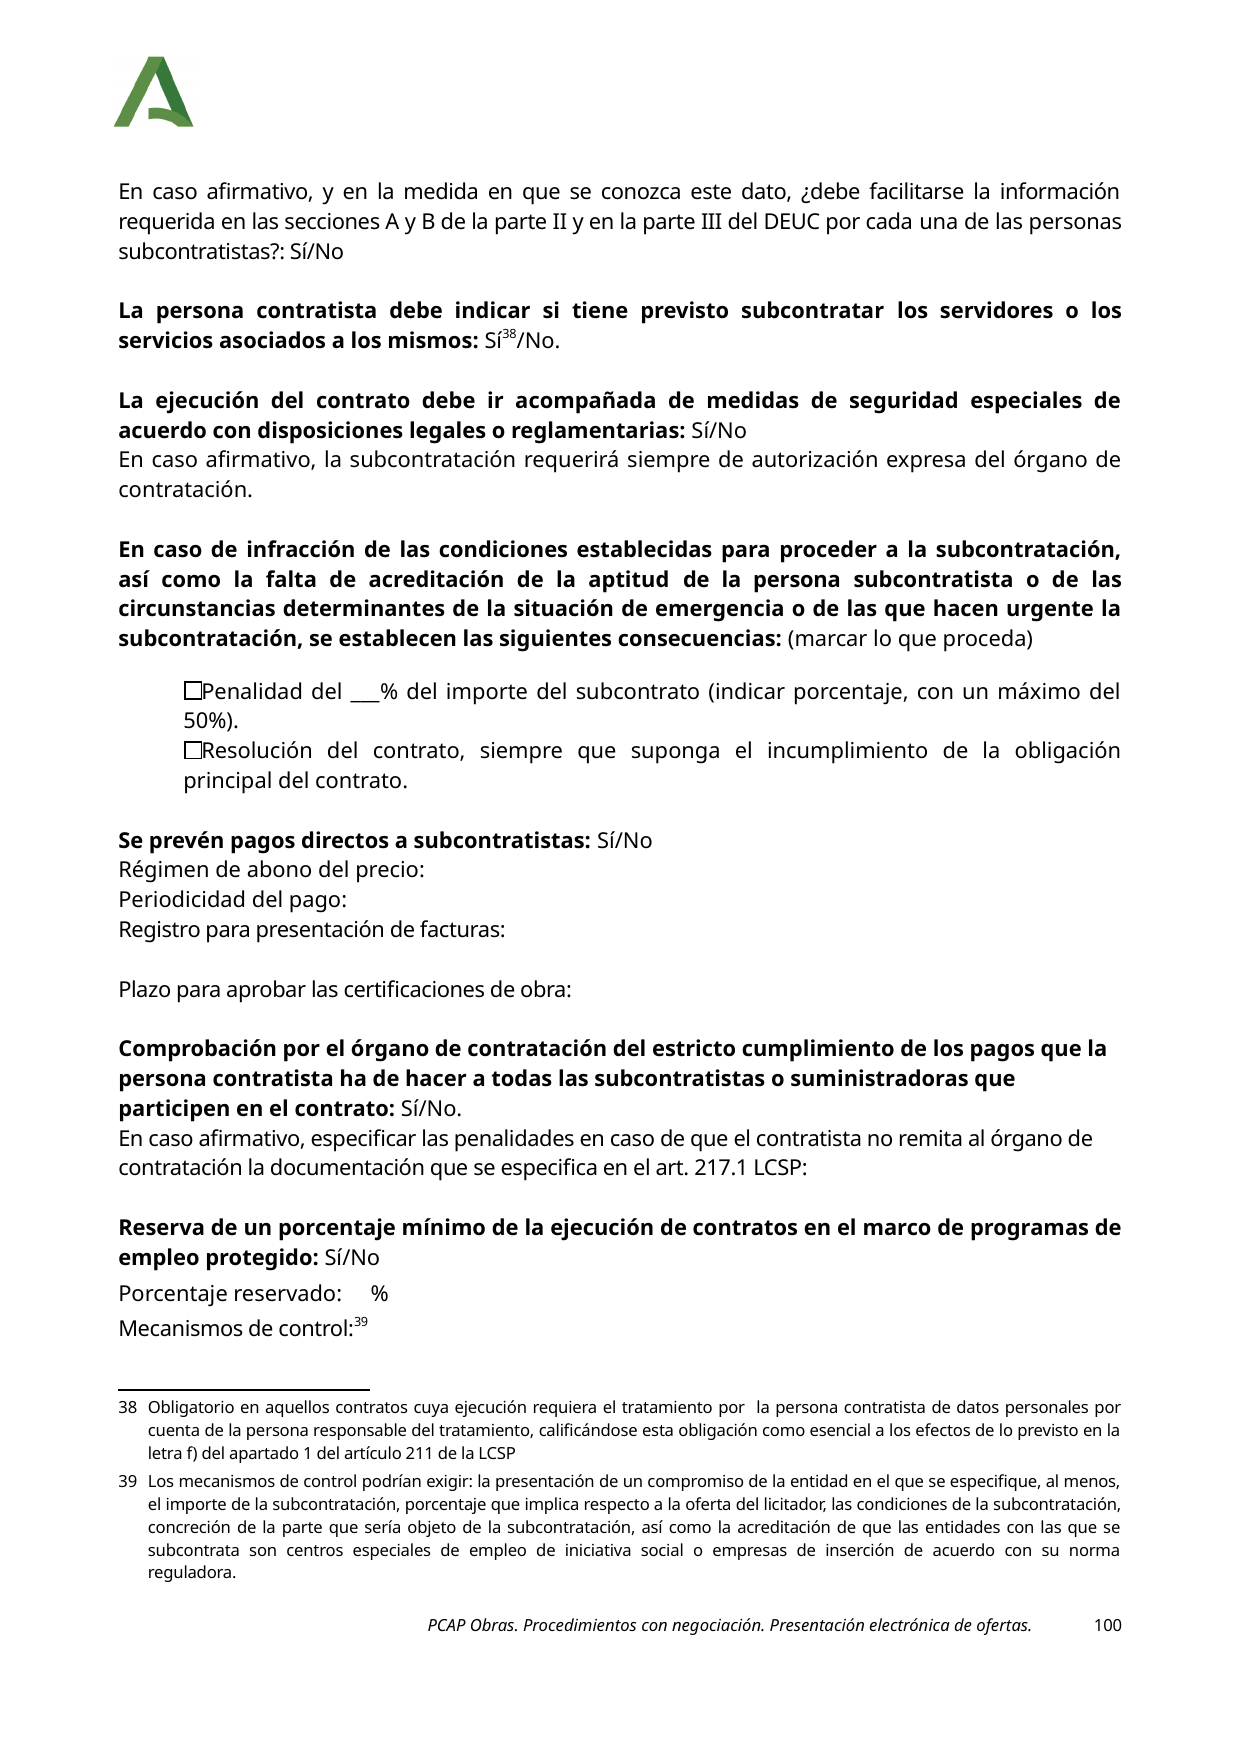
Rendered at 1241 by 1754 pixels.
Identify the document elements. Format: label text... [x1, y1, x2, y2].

text Penalidad del ___% del importe del subcontrato (indicar porcentaje, con un máximo del 50%). [183, 676, 1122, 735]
text Reserva de un porcentaje mínimo de la ejecución de contratos en el marco de programas de empleo protegido: Sí/No [118, 1212, 1122, 1272]
text Resolución del contrato, siempre que suponga el incumplimiento de la obligación principal del contrato. [183, 735, 1122, 795]
picture [109, 52, 198, 131]
text En caso de infracción de las condiciones establecidas para proceder a la subcontratación, así como la falta de acreditación de la aptitud de la persona subcontratista o de las circunstancias determinantes de la situación de emergencia o de las que hacen urgente la subcontratación, se establecen las siguientes consecuencias: (marcar lo que proceda) [118, 534, 1122, 653]
text Plazo para aprobar las certificaciones de obra: [118, 974, 1122, 1003]
text Porcentaje reservado: % [118, 1277, 1122, 1307]
text En caso afirmativo, la subcontratación requerirá siempre de autorización expresa del órgano de contratación. [118, 444, 1122, 504]
text Se prevén pagos directos a subcontratistas: Sí/No [118, 825, 1122, 854]
text Obligatorio en aquellos contratos cuya ejecución requiera el tratamiento por la persona contratista de datos personales por cuenta de la persona responsable del tratamiento, calificándose esta obligación como esencial a los efectos de lo previsto en la letra f) del apartado 1 del artículo 211 de la LCSP [118, 1396, 1122, 1464]
text Mecanismos de control: [118, 1313, 1122, 1343]
text En caso afirmativo, especificar las penalidades en caso de que el contratista no remita al órgano de contratación la documentación que se especifica en el art. 217.1 LCSP: [118, 1123, 1122, 1182]
text En caso afirmativo, y en la medida en que se conozca este dato, ¿debe facilitarse la información requerida en las secciones A y B de la parte II y en la parte III del DEUC por cada una de las personas subcontratistas?: Sí/No [118, 176, 1122, 266]
text Los mecanismos de control podrían exigir: la presentación de un compromiso de la entidad en el que se especifique, al menos, el importe de la subcontratación, porcentaje que implica respecto a la oferta del licitador, las condiciones de la subcontratación, concreción de la parte que sería objeto de la subcontratación, así como la acreditación de que las entidades con las que se subcontrata son centros especiales de empleo de iniciativa social o empresas de inserción de acuerdo con su norma reguladora. [118, 1470, 1122, 1584]
text Periodicidad del pago: [118, 884, 1122, 914]
text La persona contratista debe indicar si tiene previsto subcontratar los servidores o los servicios asociados a los mismos: Sí/No. [118, 296, 1122, 355]
text Registro para presentación de facturas: [118, 914, 1122, 944]
text Comprobación por el órgano de contratación del estricto cumplimiento de los pagos que la persona contratista ha de hacer a todas las subcontratistas o suministradoras que participen en el contrato: Sí/No. [118, 1033, 1122, 1123]
text La ejecución del contrato debe ir acompañada de medidas de seguridad especiales de acuerdo con disposiciones legales o reglamentarias: Sí/No [118, 385, 1122, 444]
text Régimen de abono del precio: [118, 854, 1122, 884]
